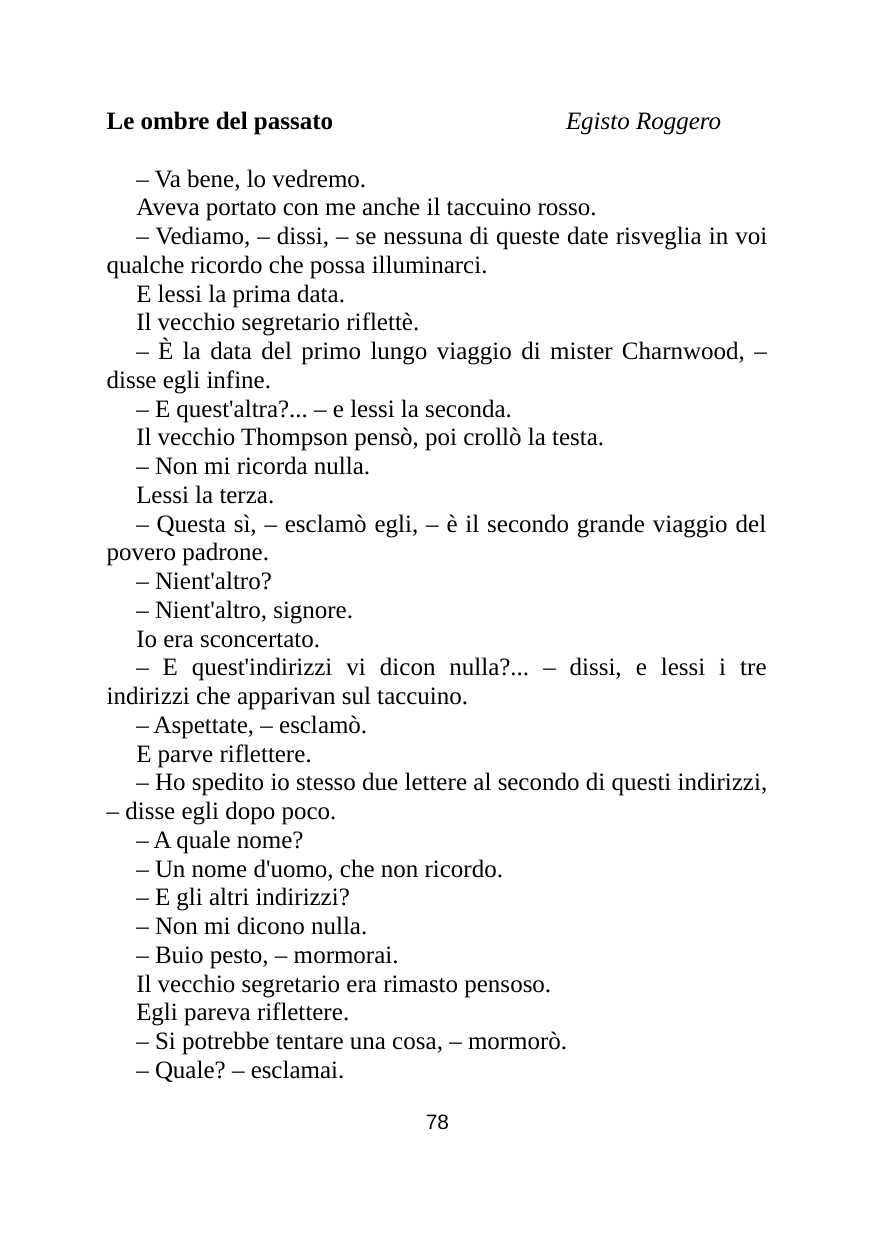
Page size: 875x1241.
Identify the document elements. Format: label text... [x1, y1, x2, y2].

text – Va bene, lo vedremo. [106, 164, 768, 192]
text – Quale? – esclamai. [106, 1055, 768, 1084]
text – Nient'altro? [106, 566, 768, 595]
text – È la data del primo lungo viaggio di mister Charnwood, – disse egli infine. [106, 336, 768, 394]
text E parve riflettere. [106, 739, 768, 767]
text – Nient'altro, signore. [106, 595, 768, 624]
text – E quest'altra?... – e lessi la seconda. [106, 394, 768, 422]
text – Vediamo, – dissi, – se nessuna di queste date risveglia in voi qualche ricordo che possa illuminarci. [106, 221, 768, 279]
text – Un nome d'uomo, che non ricordo. [106, 854, 768, 882]
text – Buio pesto, – mormorai. [106, 940, 768, 969]
text – Si potrebbe tentare una cosa, – mormorò. [106, 1026, 768, 1055]
text Il vecchio Thompson pensò, poi crollò la testa. [106, 422, 768, 451]
text – E gli altri indirizzi? [106, 882, 768, 911]
text Io era sconcertato. [106, 624, 768, 652]
text – Aspettate, – esclamò. [106, 710, 768, 739]
text – E quest'indirizzi vi dicon nulla?... – dissi, e lessi i tre indirizzi che apparivan sul taccuino. [106, 652, 768, 710]
text Il vecchio segretario era rimasto pensoso. [106, 969, 768, 997]
text – Ho spedito io stesso due lettere al secondo di questi indirizzi, – disse egli dopo poco. [106, 767, 768, 825]
text E lessi la prima data. [106, 279, 768, 307]
text Lessi la terza. [106, 480, 768, 509]
text – A quale nome? [106, 825, 768, 854]
text – Non mi dicono nulla. [106, 911, 768, 940]
text Aveva portato con me anche il taccuino rosso. [106, 192, 768, 221]
text – Non mi ricorda nulla. [106, 451, 768, 480]
text Egli pareva riflettere. [106, 997, 768, 1026]
text – Questa sì, – esclamò egli, – è il secondo grande viaggio del povero padrone. [106, 509, 768, 566]
text Il vecchio segretario riflettè. [106, 307, 768, 336]
